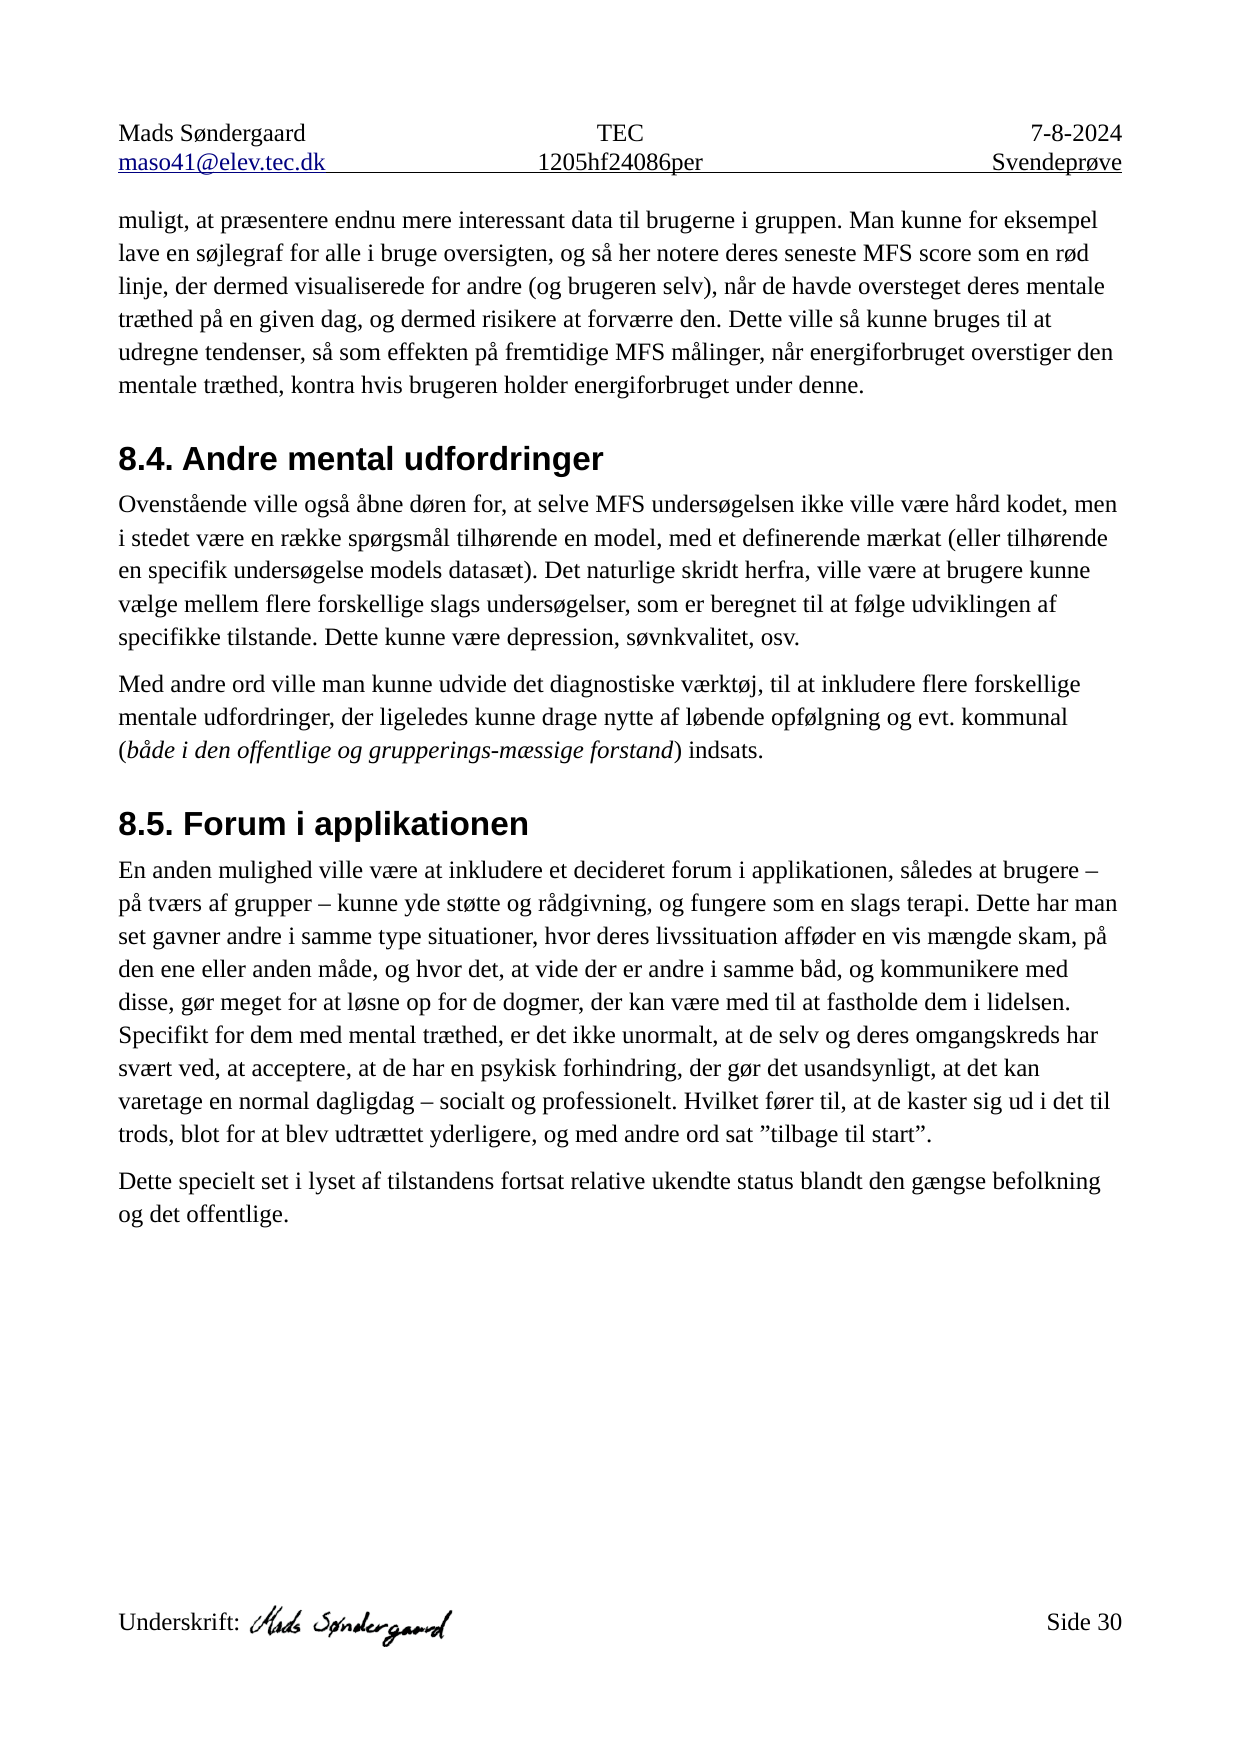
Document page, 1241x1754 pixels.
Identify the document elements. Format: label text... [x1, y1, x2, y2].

text Med andre ord ville man kunne udvide det diagnostiske værktøj, til at inkludere flere forskellige mentale udfordringer, der ligeledes kunne drage nytte af løbende opfølgning og evt. kommunal (både i den offentlige og grupperings-mæssige forstand) indsats. [118, 669, 1122, 764]
picture [244, 1600, 458, 1647]
subtitle 8.5. Forum i applikationen [118, 804, 1122, 842]
text En anden mulighed ville være at inkludere et decideret forum i applikationen, således at brugere – på tværs af grupper – kunne yde støtte og rådgivning, og fungere som en slags terapi. Dette har man set gavner andre i samme type situationer, hvor deres livssituation afføder en vis mængde skam, på den ene eller anden måde, og hvor det, at vide der er andre i samme båd, og kommunikere med disse, gør meget for at løsne op for de dogmer, der kan være med til at fastholde dem i lidelsen. Specifikt for dem med mental træthed, er det ikke unormalt, at de selv og deres omgangskreds har svært ved, at acceptere, at de har en psykisk forhindring, der gør det usandsynligt, at det kan varetage en normal dagligdag – socialt og professionelt. Hvilket fører til, at de kaster sig ud i det til trods, blot for at blev udtrættet yderligere, og med andre ord sat ”tilbage til start”. [118, 855, 1122, 1148]
text muligt, at præsentere endnu mere interessant data til brugerne i gruppen. Man kunne for eksempel lave en søjlegraf for alle i bruge oversigten, og så her notere deres seneste MFS score som en rød linje, der dermed visualiserede for andre (og brugeren selv), når de havde oversteget deres mentale træthed på en given dag, og dermed risikere at forværre den. Dette ville så kunne bruges til at udregne tendenser, så som effekten på fremtidige MFS målinger, når energiforbruget overstiger den mentale træthed, kontra hvis brugeren holder energiforbruget under denne. [118, 205, 1122, 399]
subtitle 8.4. Andre mental udfordringer [118, 439, 1122, 477]
text Dette specielt set i lyset af tilstandens fortsat relative ukendte status blandt den gængse befolkning og det offentlige. [118, 1166, 1122, 1228]
text Ovenstående ville også åbne døren for, at selve MFS undersøgelsen ikke ville være hård kodet, men i stedet være en række spørgsmål tilhørende en model, med et definerende mærkat (eller tilhørende en specifik undersøgelse models datasæt). Det naturlige skridt herfra, ville være at brugere kunne vælge mellem flere forskellige slags undersøgelser, som er beregnet til at følge udviklingen af specifikke tilstande. Dette kunne være depression, søvnkvalitet, osv. [118, 489, 1122, 650]
